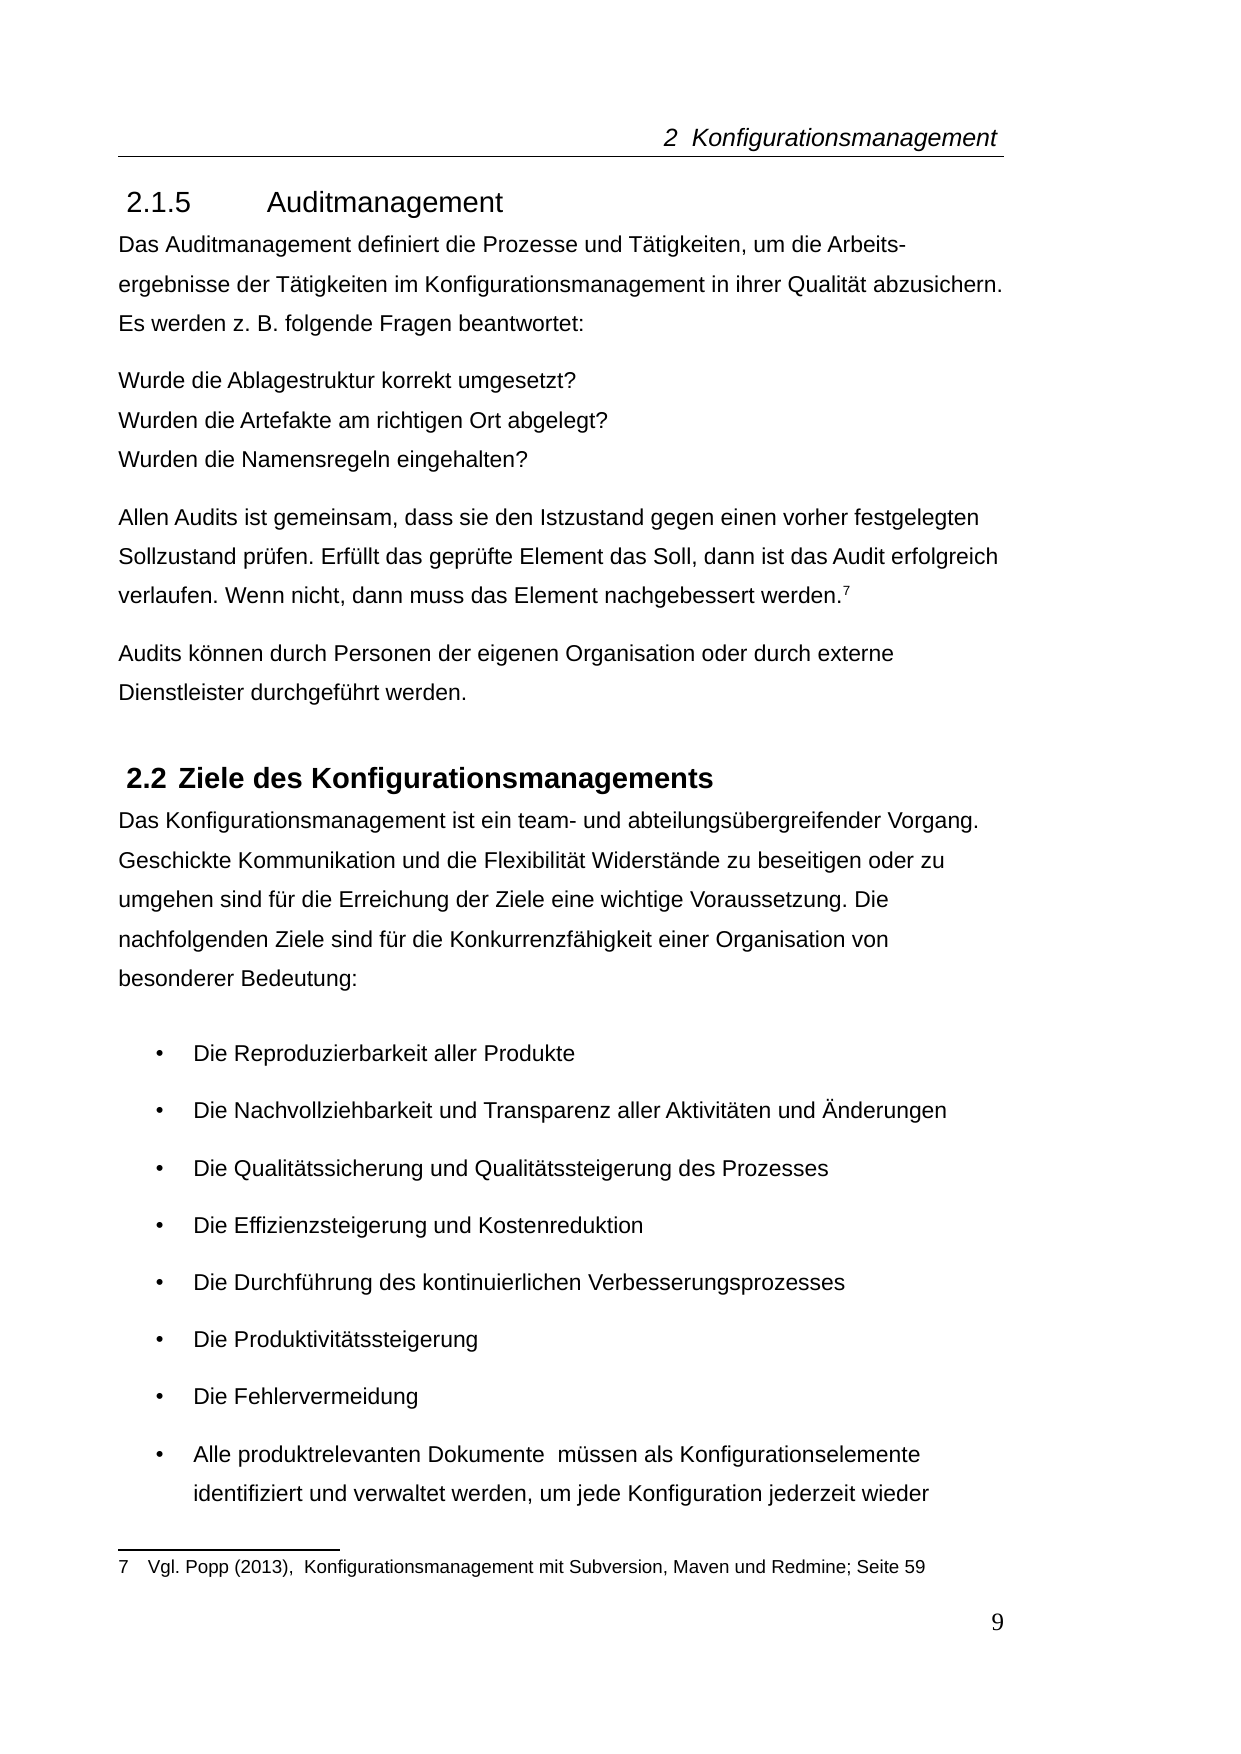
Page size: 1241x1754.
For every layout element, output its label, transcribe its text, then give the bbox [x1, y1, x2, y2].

subtitle Ziele des Konfigurationsmanagements [118, 761, 1004, 795]
list Die Effizienzsteigerung und Kostenreduktion [156, 1212, 1004, 1238]
text Vgl. Popp (2013), Konfigurationsmanagement mit Subversion, Maven und Redmine; Seite 59 [118, 1556, 1004, 1578]
list Die Produktivitätssteigerung [156, 1326, 1004, 1352]
text Das Auditmanagement definiert die Prozesse und Tätigkeiten, um die Arbeits-ergebnisse der Tätigkeiten im Konfigurationsmanagement in ihrer Qualität abzusichern. Es werden z. B. folgende Fragen beantwortet: [118, 231, 1004, 337]
list Alle produktrelevanten Dokumente müssen als Konfigurationselemente identifiziert und verwaltet werden, um jede Konfiguration jederzeit wieder [156, 1441, 1004, 1506]
list Die Nachvollziehbarkeit und Transparenz aller Aktivitäten und Änderungen [156, 1097, 1004, 1124]
list Die Qualitätssicherung und Qualitätssteigerung des Prozesses [156, 1154, 1004, 1181]
list Die Durchführung des kontinuierlichen Verbesserungsprozesses [156, 1269, 1004, 1295]
text Audits können durch Personen der eigenen Organisation oder durch externe Dienstleister durchgeführt werden. [118, 640, 1004, 706]
subtitle Auditmanagement [118, 185, 1004, 219]
text Wurde die Ablagestruktur korrekt umgesetzt? Wurden die Artefakte am richtigen Ort abgelegt? Wurden die Namensregeln eingehalten? [118, 367, 1004, 473]
text Allen Audits ist gemeinsam, dass sie den Istzustand gegen einen vorher festgelegten Sollzustand prüfen. Erfüllt das geprüfte Element das Soll, dann ist das Audit erfolgreich verlaufen. Wenn nicht, dann muss das Element nachgebessert werden. [118, 503, 1004, 609]
list Die Reproduzierbarkeit aller Produkte [156, 1040, 1004, 1067]
text Das Konfigurationsmanagement ist ein team- und abteilungsübergreifender Vorgang. Geschickte Kommunikation und die Flexibilität Widerstände zu beseitigen oder zu umgehen sind für die Erreichung der Ziele eine wichtige Voraussetzung. Die nachfolgenden Ziele sind für die Konkurrenzfähigkeit einer Organisation von besonderer Bedeutung: [118, 807, 1004, 992]
list Die Fehlervermeidung [156, 1383, 1004, 1410]
